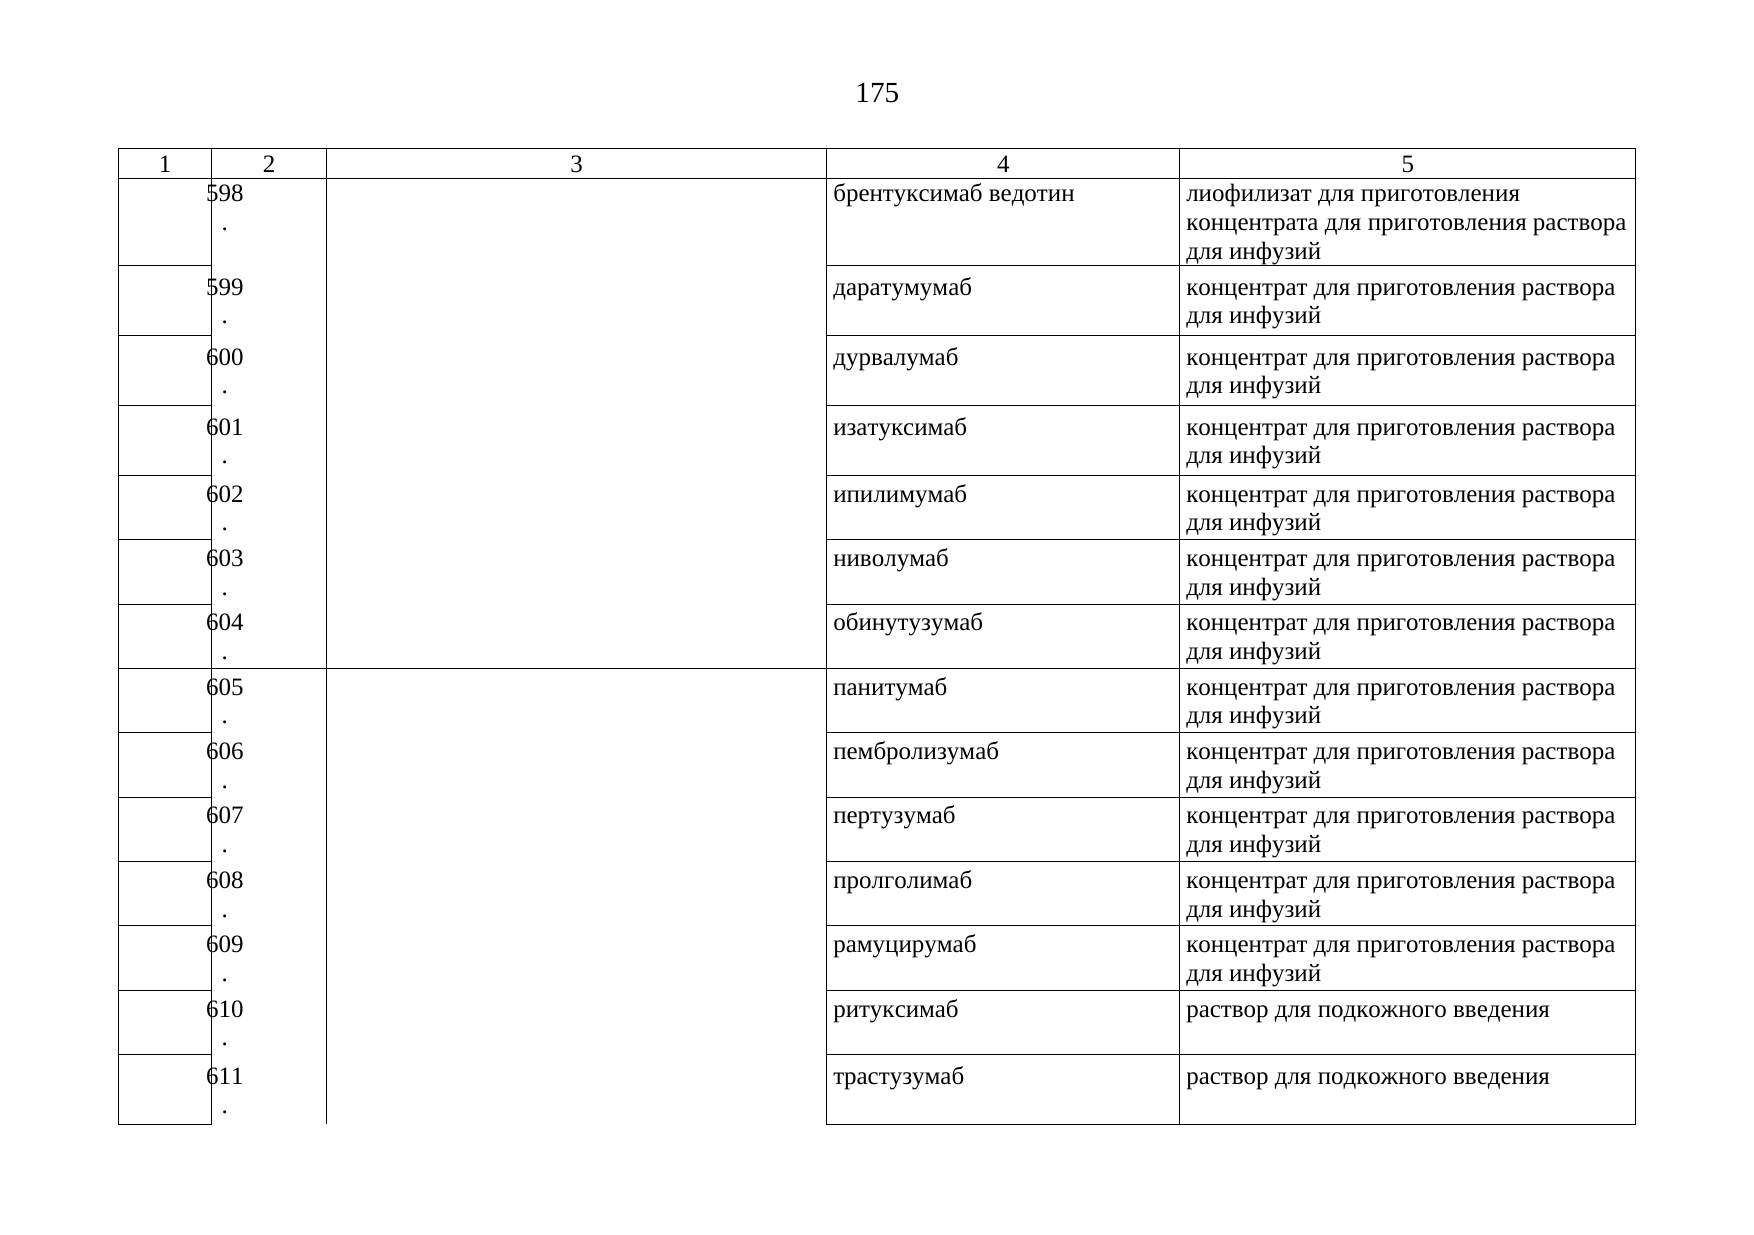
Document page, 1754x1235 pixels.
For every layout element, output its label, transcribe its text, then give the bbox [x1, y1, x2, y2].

table_cell лиофилизат для приготовления концентрата для приготовления раствора для инфузий [1180, 179, 1635, 265]
table_cell [327, 861, 826, 925]
table_cell [119, 669, 211, 732]
table_cell панитумаб [827, 669, 1179, 732]
table_cell [212, 669, 326, 732]
table_cell [212, 990, 326, 1054]
table_cell концентрат для приготовления раствора для инфузий [1180, 733, 1635, 797]
table_cell [119, 862, 211, 925]
table_cell [119, 605, 211, 668]
table_cell концентрат для приготовления раствора для инфузий [1180, 336, 1635, 405]
table_cell [212, 475, 326, 539]
table_cell [212, 1054, 326, 1124]
table_cell [119, 406, 211, 475]
table_cell пролголимаб [827, 862, 1179, 925]
table_cell [212, 405, 326, 475]
table_cell ипилимумаб [827, 476, 1179, 539]
table_cell [327, 265, 826, 335]
table_cell концентрат для приготовления раствора для инфузий [1180, 862, 1635, 925]
table_cell [212, 797, 326, 861]
table_cell [327, 797, 826, 861]
table_header 3 [327, 149, 826, 177]
table_cell концентрат для приготовления раствора для инфузий [1180, 926, 1635, 990]
table_cell концентрат для приготовления раствора для инфузий [1180, 798, 1635, 861]
table_cell концентрат для приготовления раствора для инфузий [1180, 669, 1635, 732]
table_cell [119, 1055, 211, 1124]
table_cell [119, 991, 211, 1054]
table_cell [327, 669, 826, 732]
table_cell обинутузумаб [827, 605, 1179, 668]
table_header 2 [212, 149, 326, 177]
table_cell [212, 604, 326, 668]
table_header 1 [119, 149, 211, 177]
table_cell [119, 540, 211, 603]
table_cell ниволумаб [827, 540, 1179, 603]
table_cell [327, 925, 826, 990]
table_cell [327, 990, 826, 1054]
table_cell [119, 926, 211, 990]
table_cell рамуцирумаб [827, 926, 1179, 990]
table_cell концентрат для приготовления раствора для инфузий [1180, 406, 1635, 475]
table_cell [212, 335, 326, 405]
table_cell [119, 336, 211, 405]
table_cell [119, 179, 211, 265]
table_header 4 [827, 149, 1179, 177]
table_cell ритуксимаб [827, 991, 1179, 1054]
table_cell [327, 335, 826, 405]
table_cell [212, 265, 326, 335]
table_cell [327, 732, 826, 797]
table_cell [327, 604, 826, 668]
table_cell [212, 732, 326, 797]
table_cell раствор для подкожного введения [1180, 1055, 1635, 1124]
table_cell [212, 539, 326, 603]
table_cell пембролизумаб [827, 733, 1179, 797]
table_cell пертузумаб [827, 798, 1179, 861]
table_cell [119, 798, 211, 861]
table_cell [212, 179, 326, 265]
table_cell [327, 179, 826, 265]
table_cell концентрат для приготовления раствора для инфузий [1180, 605, 1635, 668]
table_cell дурвалумаб [827, 336, 1179, 405]
table_cell [212, 925, 326, 990]
table_cell [327, 539, 826, 603]
table_cell [212, 861, 326, 925]
table_cell [119, 476, 211, 539]
table_cell [327, 475, 826, 539]
table_cell [119, 733, 211, 797]
table_cell трастузумаб [827, 1055, 1179, 1124]
table_cell [327, 1054, 826, 1124]
table_header 5 [1180, 149, 1635, 177]
table_cell раствор для подкожного введения [1180, 991, 1635, 1054]
table_cell концентрат для приготовления раствора для инфузий [1180, 540, 1635, 603]
table_cell [327, 405, 826, 475]
table_cell брентуксимаб ведотин [827, 179, 1179, 265]
table_cell даратумумаб [827, 266, 1179, 335]
table_cell концентрат для приготовления раствора для инфузий [1180, 266, 1635, 335]
table_cell концентрат для приготовления раствора для инфузий [1180, 476, 1635, 539]
table_cell изатуксимаб [827, 406, 1179, 475]
table_cell [119, 266, 211, 335]
